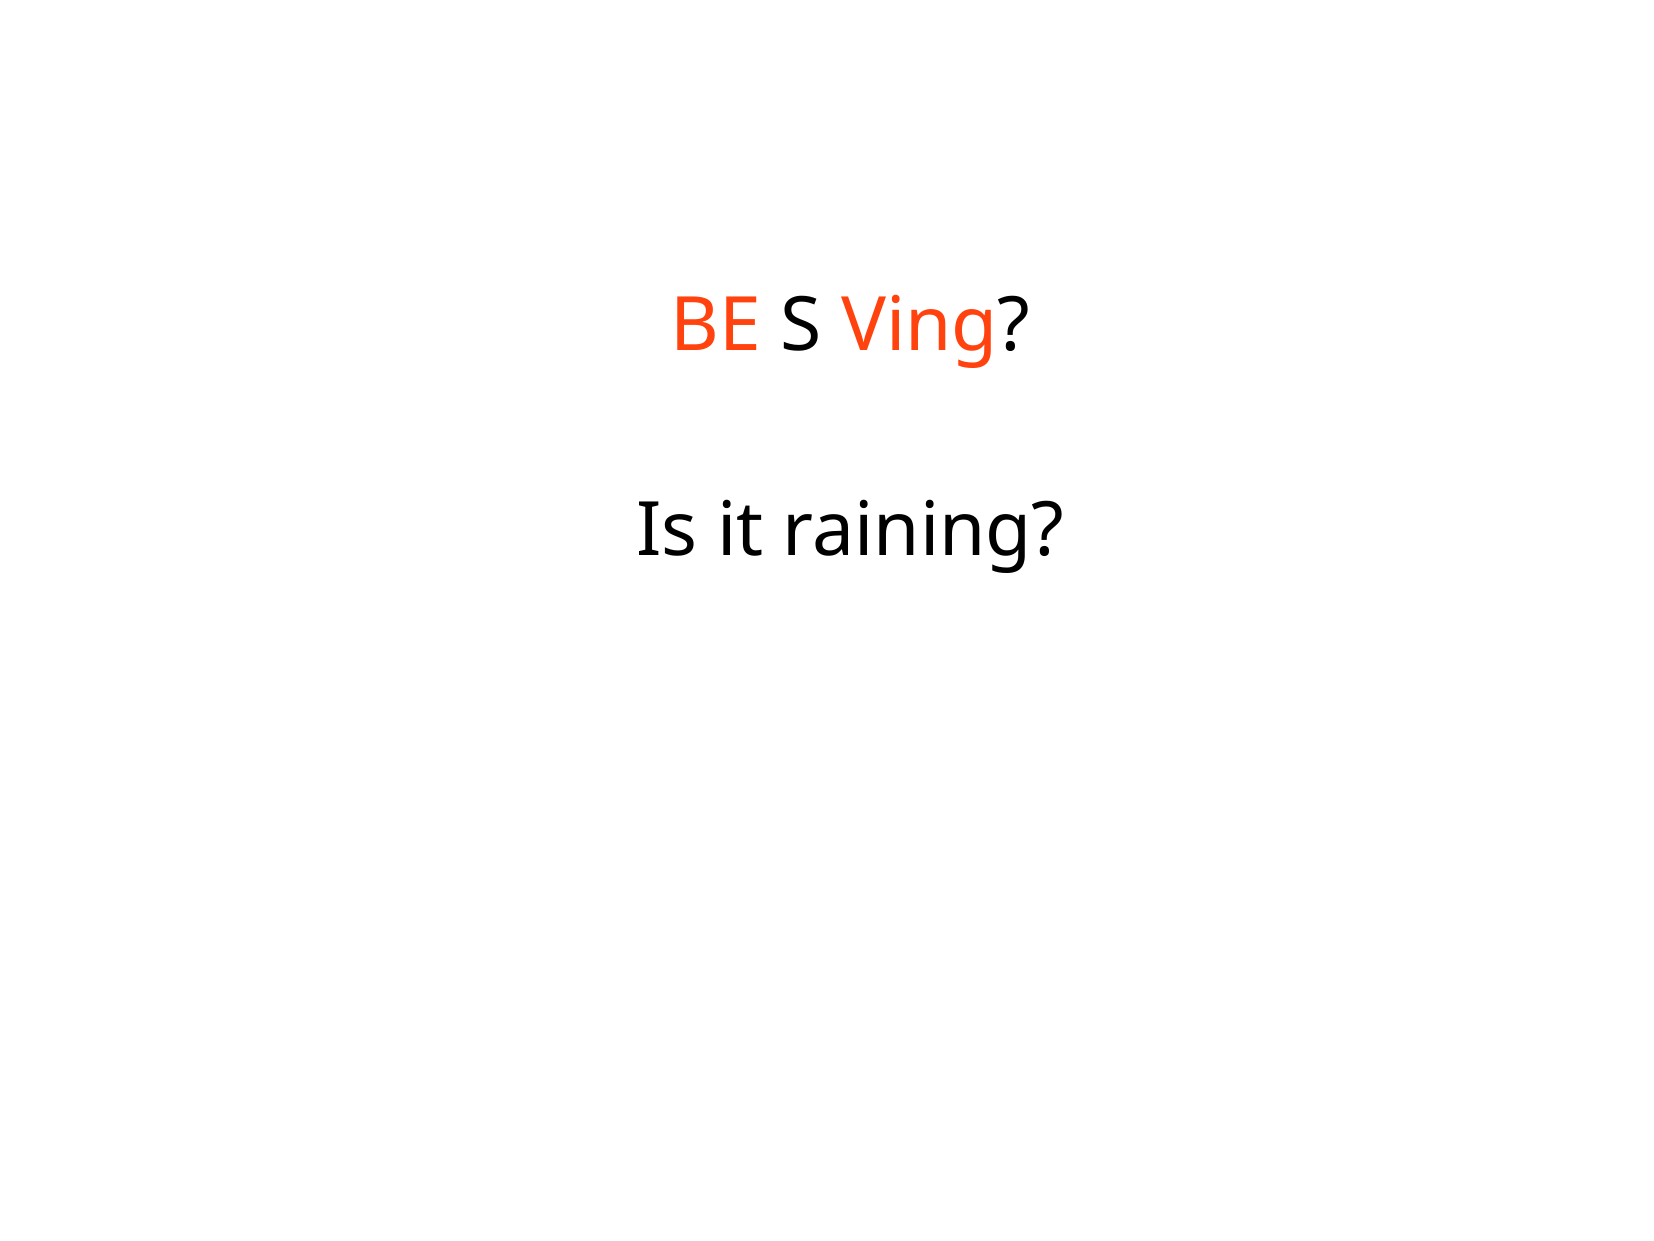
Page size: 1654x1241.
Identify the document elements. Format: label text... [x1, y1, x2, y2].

text_box BE S Ving? Is it raining? [59, 35, 1642, 1225]
